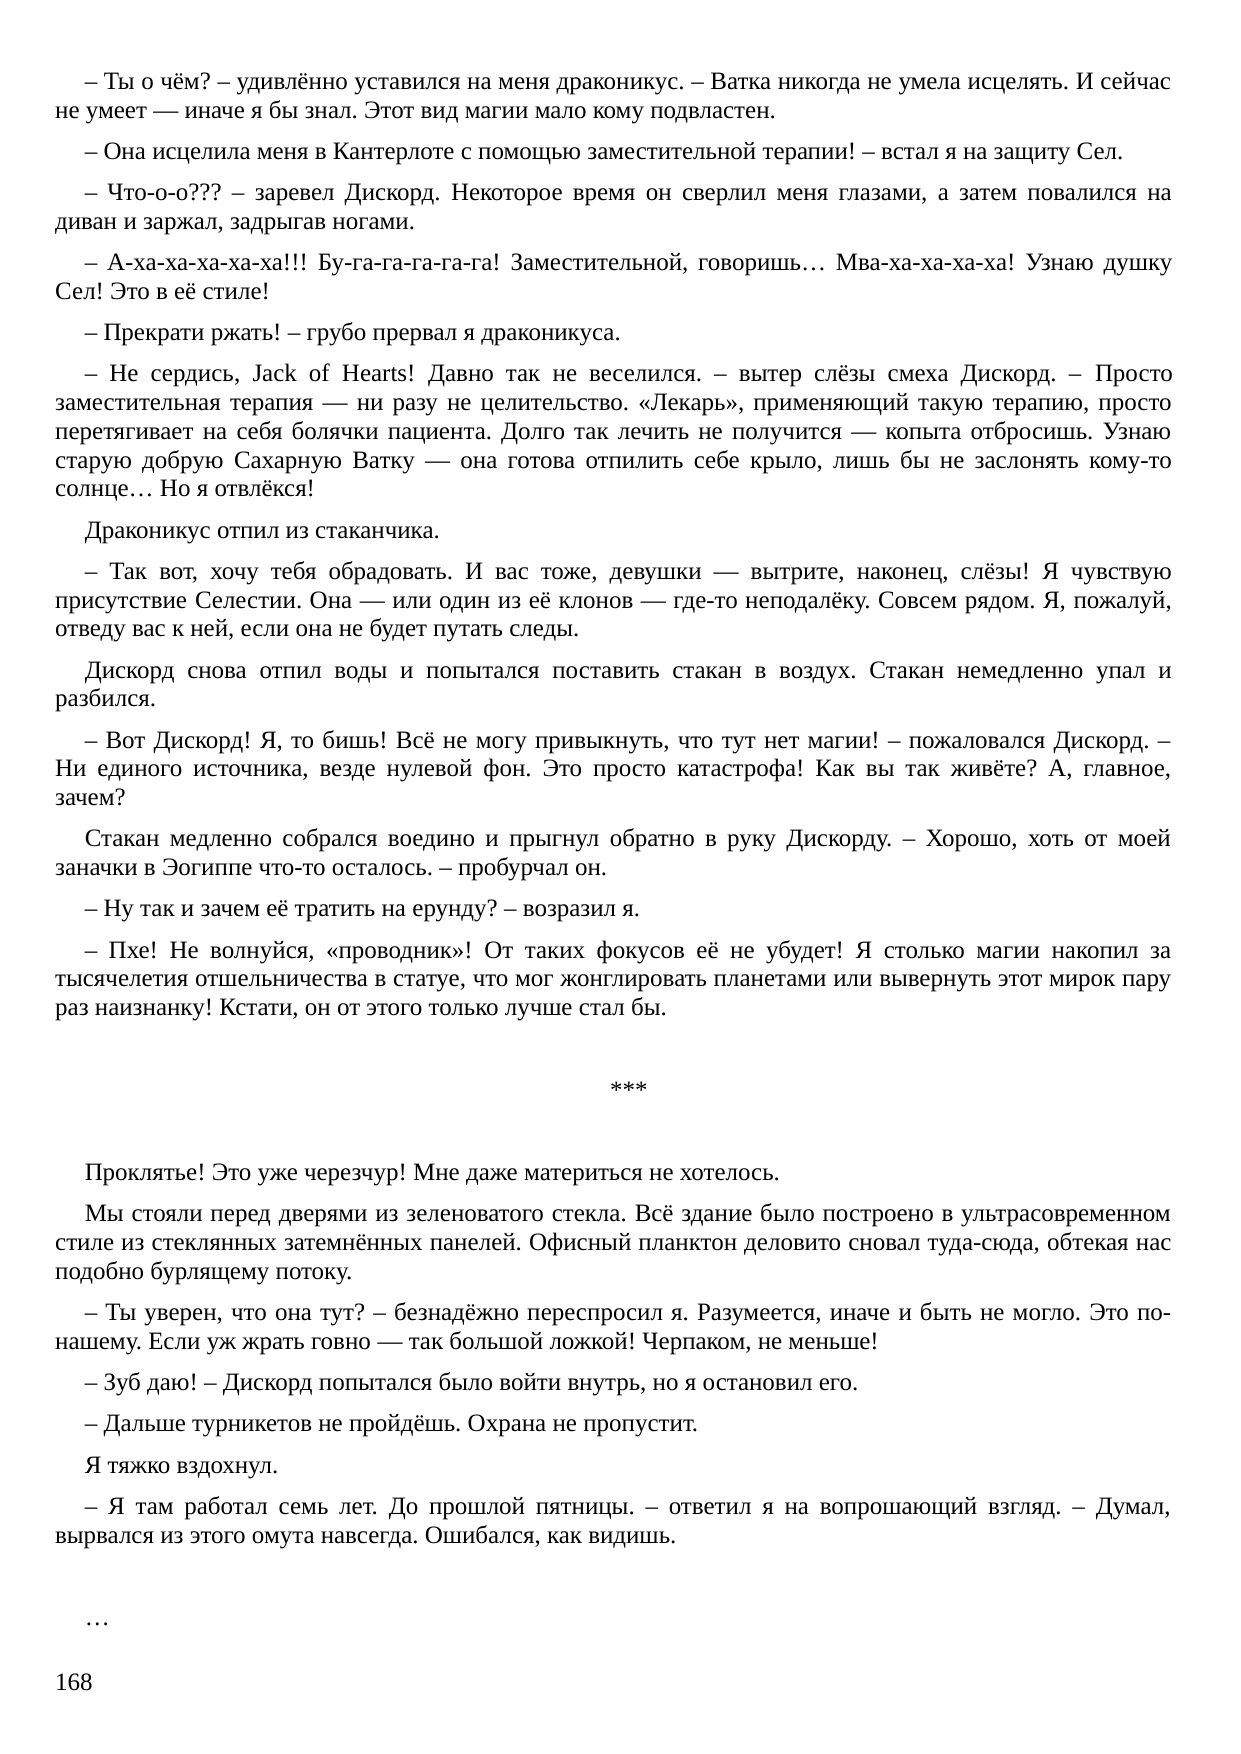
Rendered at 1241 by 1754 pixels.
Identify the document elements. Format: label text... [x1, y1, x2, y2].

text … [55, 1602, 1173, 1631]
text Дискорд снова отпил воды и попытался поставить стакан в воздух. Стакан немедленно упал и разбился. [55, 655, 1173, 712]
text – Ну так и зачем её тратить на ерунду? – возразил я. [55, 893, 1173, 922]
text – Она исцелила меня в Кантерлоте с помощью заместительной терапии! – встал я на защиту Сел. [55, 136, 1173, 165]
text Мы стояли перед дверями из зеленоватого стекла. Всё здание было построено в ультрасовременном стиле из стеклянных затемнённых панелей. Офисный планктон деловито сновал туда-сюда, обтекая нас подобно бурлящему потоку. [55, 1198, 1173, 1285]
text Драконикус отпил из стаканчика. [55, 515, 1173, 543]
text Проклятье! Это уже черезчур! Мне даже материться не хотелось. [55, 1157, 1173, 1186]
text – А-ха-ха-ха-ха-ха!!! Бу-га-га-га-га-га! Заместительной, говоришь… Мва-ха-ха-ха-ха! Узнаю душку Сел! Это в её стиле! [55, 247, 1173, 305]
text – Ты уверен, что она тут? – безнадёжно переспросил я. Разумеется, иначе и быть не могло. Это по-нашему. Если уж жрать говно — так большой ложкой! Черпаком, не меньше! [55, 1297, 1173, 1355]
text – Вот Дискорд! Я, то бишь! Всё не могу привыкнуть, что тут нет магии! – пожаловался Дискорд. – Ни единого источника, везде нулевой фон. Это просто катастрофа! Как вы так живёте? А, главное, зачем? [55, 725, 1173, 811]
text – Зуб даю! – Дискорд попытался было войти внутрь, но я остановил его. [55, 1367, 1173, 1396]
text Стакан медленно собрался воедино и прыгнул обратно в руку Дискорду. – Хорошо, хоть от моей заначки в Эогиппе что-то осталось. – пробурчал он. [55, 823, 1173, 881]
text – Дальше турникетов не пройдёшь. Охрана не пропустит. [55, 1408, 1173, 1437]
text – Я там работал семь лет. До прошлой пятницы. – ответил я на вопрошающий взгляд. – Думал, вырвался из этого омута навсегда. Ошибался, как видишь. [55, 1491, 1173, 1548]
text – Прекрати ржать! – грубо прервал я драконикуса. [55, 317, 1173, 346]
text *** [55, 1075, 1173, 1103]
text – Так вот, хочу тебя обрадовать. И вас тоже, девушки — вытрите, наконец, слёзы! Я чувствую присутствие Селестии. Она — или один из её клонов — где-то неподалёку. Совсем рядом. Я, пожалуй, отведу вас к ней, если она не будет путать следы. [55, 556, 1173, 642]
text – Ты о чём? – удивлённо уставился на меня драконикус. – Ватка никогда не умела исцелять. И сейчас не умеет — иначе я бы знал. Этот вид магии мало кому подвластен. [55, 66, 1173, 123]
text – Что-о-о??? – заревел Дискорд. Некоторое время он сверлил меня глазами, а затем повалился на диван и заржал, задрыгав ногами. [55, 177, 1173, 235]
text Я тяжко вздохнул. [55, 1450, 1173, 1478]
text – Не сердись, Jack of Hearts! Давно так не веселился. – вытер слёзы смеха Дискорд. – Просто заместительная терапия — ни разу не целительство. «Лекарь», применяющий такую терапию, просто перетягивает на себя болячки пациента. Долго так лечить не получится — копыта отбросишь. Узнаю старую добрую Сахарную Ватку — она готова отпилить себе крыло, лишь бы не заслонять кому-то солнце… Но я отвлёкся! [55, 358, 1173, 502]
text – Пхе! Не волнуйся, «проводник»! От таких фокусов её не убудет! Я столько магии накопил за тысячелетия отшельничества в статуе, что мог жонглировать планетами или вывернуть этот мирок пару раз наизнанку! Кстати, он от этого только лучше стал бы. [55, 935, 1173, 1021]
